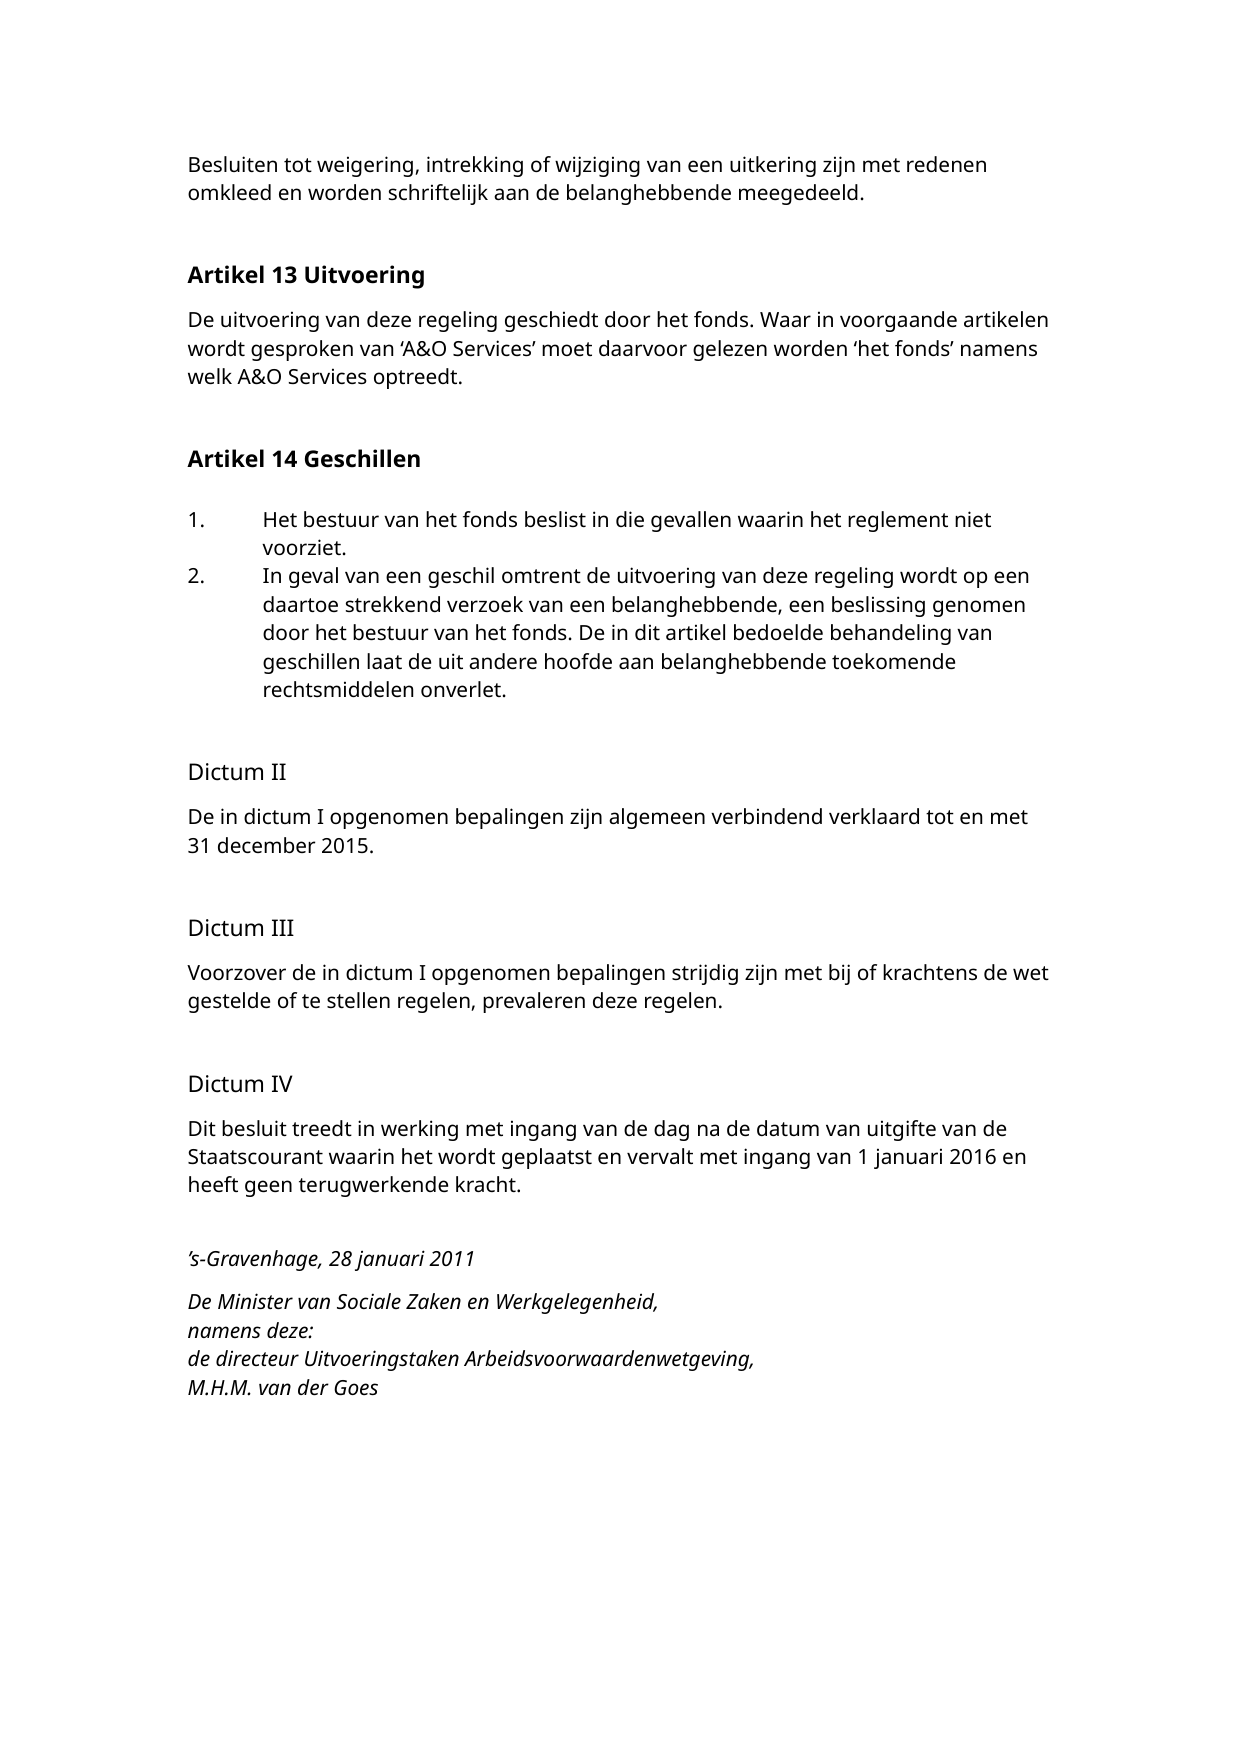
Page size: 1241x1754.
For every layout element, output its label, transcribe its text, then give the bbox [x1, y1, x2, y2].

text ’s-Gravenhage, 28 januari 2011 [187, 1244, 1053, 1272]
text namens deze: [187, 1316, 1053, 1344]
text De uitvoering van deze regeling geschiedt door het fonds. Waar in voorgaande artikelen wordt gesproken van ‘A&O Services’ moet daarvoor gelezen worden ‘het fonds’ namens welk A&O Services optreedt. [187, 306, 1053, 391]
text Besluiten tot weigering, intrekking of wijziging van een uitkering zijn met redenen omkleed en worden schriftelijk aan de belanghebbende meegedeeld. [187, 150, 1053, 207]
list In geval van een geschil omtrent de uitvoering van deze regeling wordt op een daartoe strekkend verzoek van een belanghebbende, een beslissing genomen door het bestuur van het fonds. De in dit artikel bedoelde behandeling van geschillen laat de uit andere hoofde aan belanghebbende toekomende rechtsmiddelen onverlet. [187, 562, 1053, 704]
text De in dictum I opgenomen bepalingen zijn algemeen verbindend verklaard tot en met 31 december 2015. [187, 802, 1053, 859]
list Het bestuur van het fonds beslist in die gevallen waarin het reglement niet voorziet. [187, 505, 1053, 562]
text Dit besluit treedt in werking met ingang van de dag na de datum van uitgifte van de Staatscourant waarin het wordt geplaatst en vervalt met ingang van 1 januari 2016 en heeft geen terugwerkende kracht. [187, 1114, 1053, 1199]
subtitle Dictum III [187, 912, 1053, 943]
subtitle Dictum IV [187, 1067, 1053, 1099]
subtitle Artikel 14 Geschillen [187, 443, 1053, 475]
text de directeur Uitvoeringstaken Arbeidsvoorwaardenwetgeving, [187, 1344, 1053, 1373]
text Voorzover de in dictum I opgenomen bepalingen strijdig zijn met bij of krachtens de wet gestelde of te stellen regelen, prevaleren deze regelen. [187, 958, 1053, 1015]
subtitle Dictum II [187, 756, 1053, 787]
subtitle Artikel 13 Uitvoering [187, 259, 1053, 291]
text M.H.M. van der Goes [187, 1373, 1053, 1401]
text De Minister van Sociale Zaken en Werkgelegenheid, [187, 1287, 1053, 1316]
